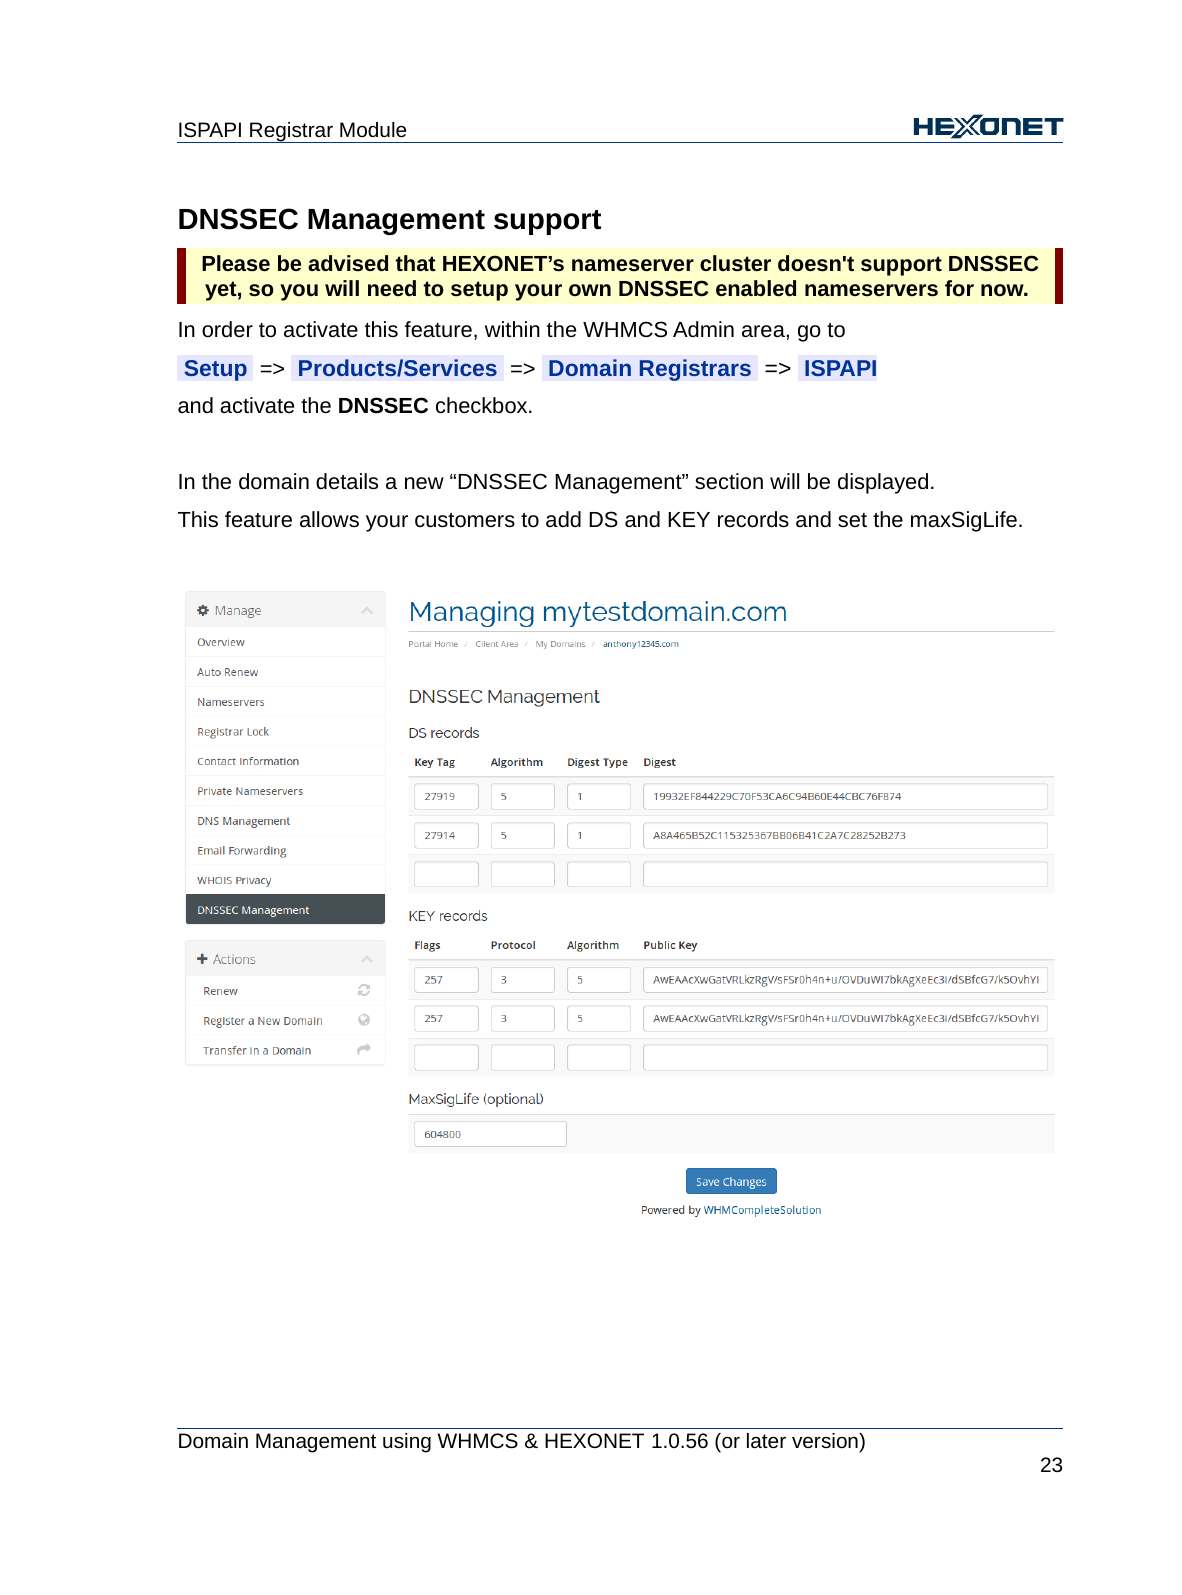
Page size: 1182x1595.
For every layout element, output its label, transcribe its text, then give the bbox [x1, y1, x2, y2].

text In order to activate this feature, within the WHMCS Admin area, go to [177, 317, 1063, 342]
text and activate the DNSSEC checkbox. [177, 393, 1063, 419]
text In the domain details a new “DNSSEC Management” section will be displayed. [177, 469, 1063, 494]
text This feature allows your customers to add DS and KEY records and set the maxSigLife. [177, 507, 1063, 532]
text Please be advised that HEXONET’s nameserver cluster doesn't support DNSSEC yet, so you will need to setup your own DNSSEC enabled nameservers for now. [186, 248, 1055, 304]
subtitle DNSSEC Management support [177, 202, 1063, 236]
picture [177, 582, 1063, 1228]
text Setup => Products/Services => Domain Registrars => ISPAPI [177, 354, 1063, 381]
picture [912, 113, 1065, 140]
